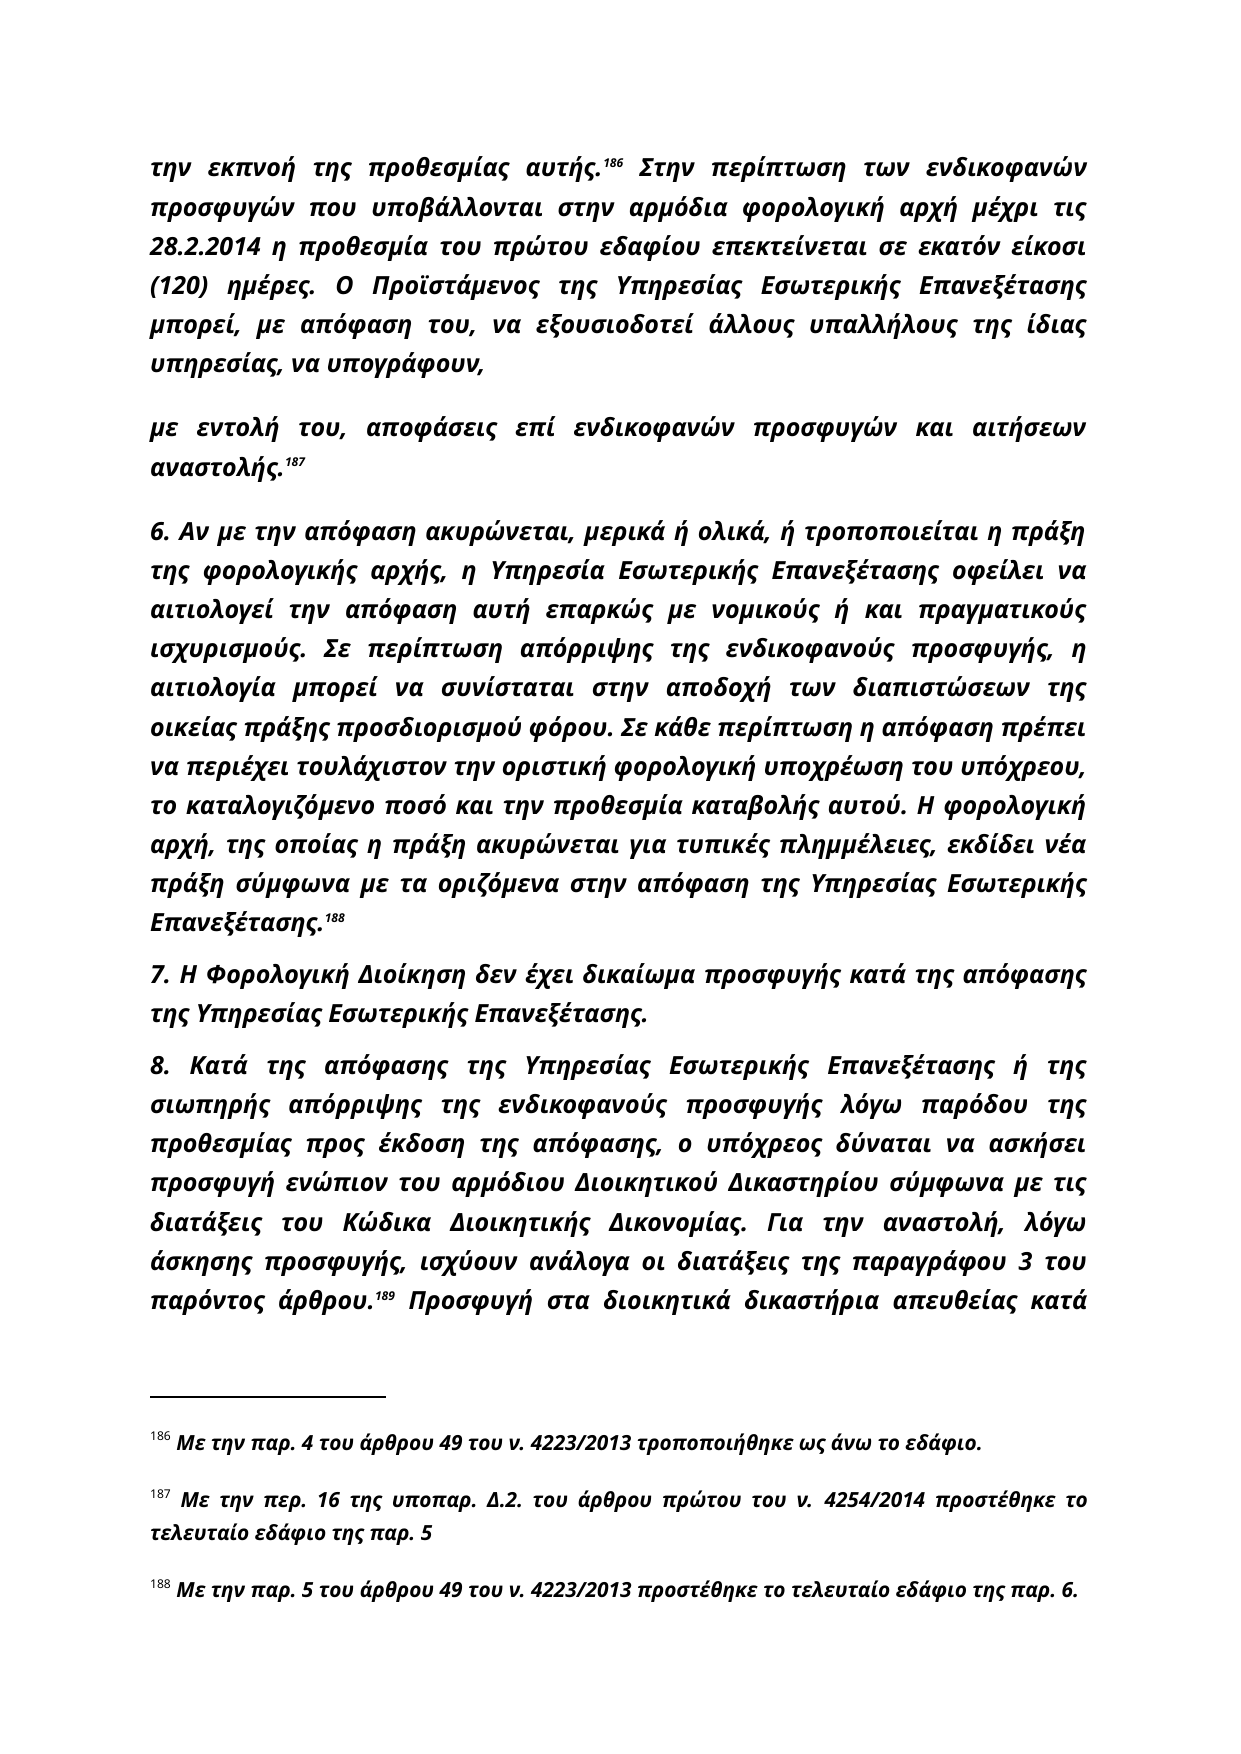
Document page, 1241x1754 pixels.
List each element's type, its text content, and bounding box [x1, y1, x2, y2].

text 8. Κατά της απόφασης της Υπηρεσίας Εσωτερικής Επανεξέτασης ή της σιωπηρής απόρριψης της ενδικοφανούς προσφυγής λόγω παρόδου της προθεσμίας προς έκδοση της απόφασης, ο υπόχρεος δύναται να ασκήσει προσφυγή ενώπιον του αρμόδιου Διοικητικού Δικαστηρίου σύμφωνα με τις διατάξεις του Κώδικα Διοικητικής Δικονομίας. Για την αναστολή, λόγω άσκησης προσφυγής, ισχύουν ανάλογα οι διατάξεις της παραγράφου 3 του παρόντος άρθρου. Προσφυγή στα διοικητικά δικαστήρια απευθείας κατά [150, 1047, 1090, 1317]
text 6. Αν με την απόφαση ακυρώνεται, μερικά ή ολικά, ή τροποποιείται η πράξη της φορολογικής αρχής, η Υπηρεσία Εσωτερικής Επανεξέτασης οφείλει να αιτιολογεί την απόφαση αυτή επαρκώς με νομικούς ή και πραγματικούς ισχυρισμούς. Σε περίπτωση απόρριψης της ενδικοφανούς προσφυγής, η αιτιολογία μπορεί να συνίσταται στην αποδοχή των διαπιστώσεων της οικείας πράξης προσδιορισμού φόρου. Σε κάθε περίπτωση η απόφαση πρέπει να περιέχει τουλάχιστον την οριστική φορολογική υποχρέωση του υπόχρεου, το καταλογιζόμενο ποσό και την προθεσμία καταβολής αυτού. Η φορολογική αρχή, της οποίας η πράξη ακυρώνεται για τυπικές πλημμέλειες, εκδίδει νέα πράξη σύμφωνα με τα οριζόμενα στην απόφαση της Υπηρεσίας Εσωτερικής Επανεξέτασης. [150, 513, 1090, 939]
text με εντολή του, αποφάσεις επί ενδικοφανών προσφυγών και αιτήσεων αναστολής. [150, 410, 1090, 483]
text Με την παρ. 4 του άρθρου 49 του ν. 4223/2013 τροποποιήθηκε ως άνω το εδάφιο. [150, 1428, 1090, 1456]
text Με την περ. 16 της υποπαρ. Δ.2. του άρθρου πρώτου του ν. 4254/2014 προστέθηκε το τελευταίο εδάφιο της παρ. 5 [150, 1485, 1090, 1546]
text Με την παρ. 5 του άρθρου 49 του ν. 4223/2013 προστέθηκε το τελευταίο εδάφιο της παρ. 6. [150, 1576, 1090, 1604]
text την εκπνοή της προθεσμίας αυτής. Στην περίπτωση των ενδικοφανών προσφυγών που υποβάλλονται στην αρμόδια φορολογική αρχή μέχρι τις 28.2.2014 η προθεσμία του πρώτου εδαφίου επεκτείνεται σε εκατόν είκοσι (120) ημέρες. Ο Προϊστάμενος της Υπηρεσίας Εσωτερικής Επανεξέτασης μπορεί, με απόφαση του, να εξουσιοδοτεί άλλους υπαλλήλους της ίδιας υπηρεσίας, να υπογράφουν, [150, 150, 1090, 380]
text 7. Η Φορολογική Διοίκηση δεν έχει δικαίωμα προσφυγής κατά της απόφασης της Υπηρεσίας Εσωτερικής Επανεξέτασης. [150, 957, 1090, 1030]
